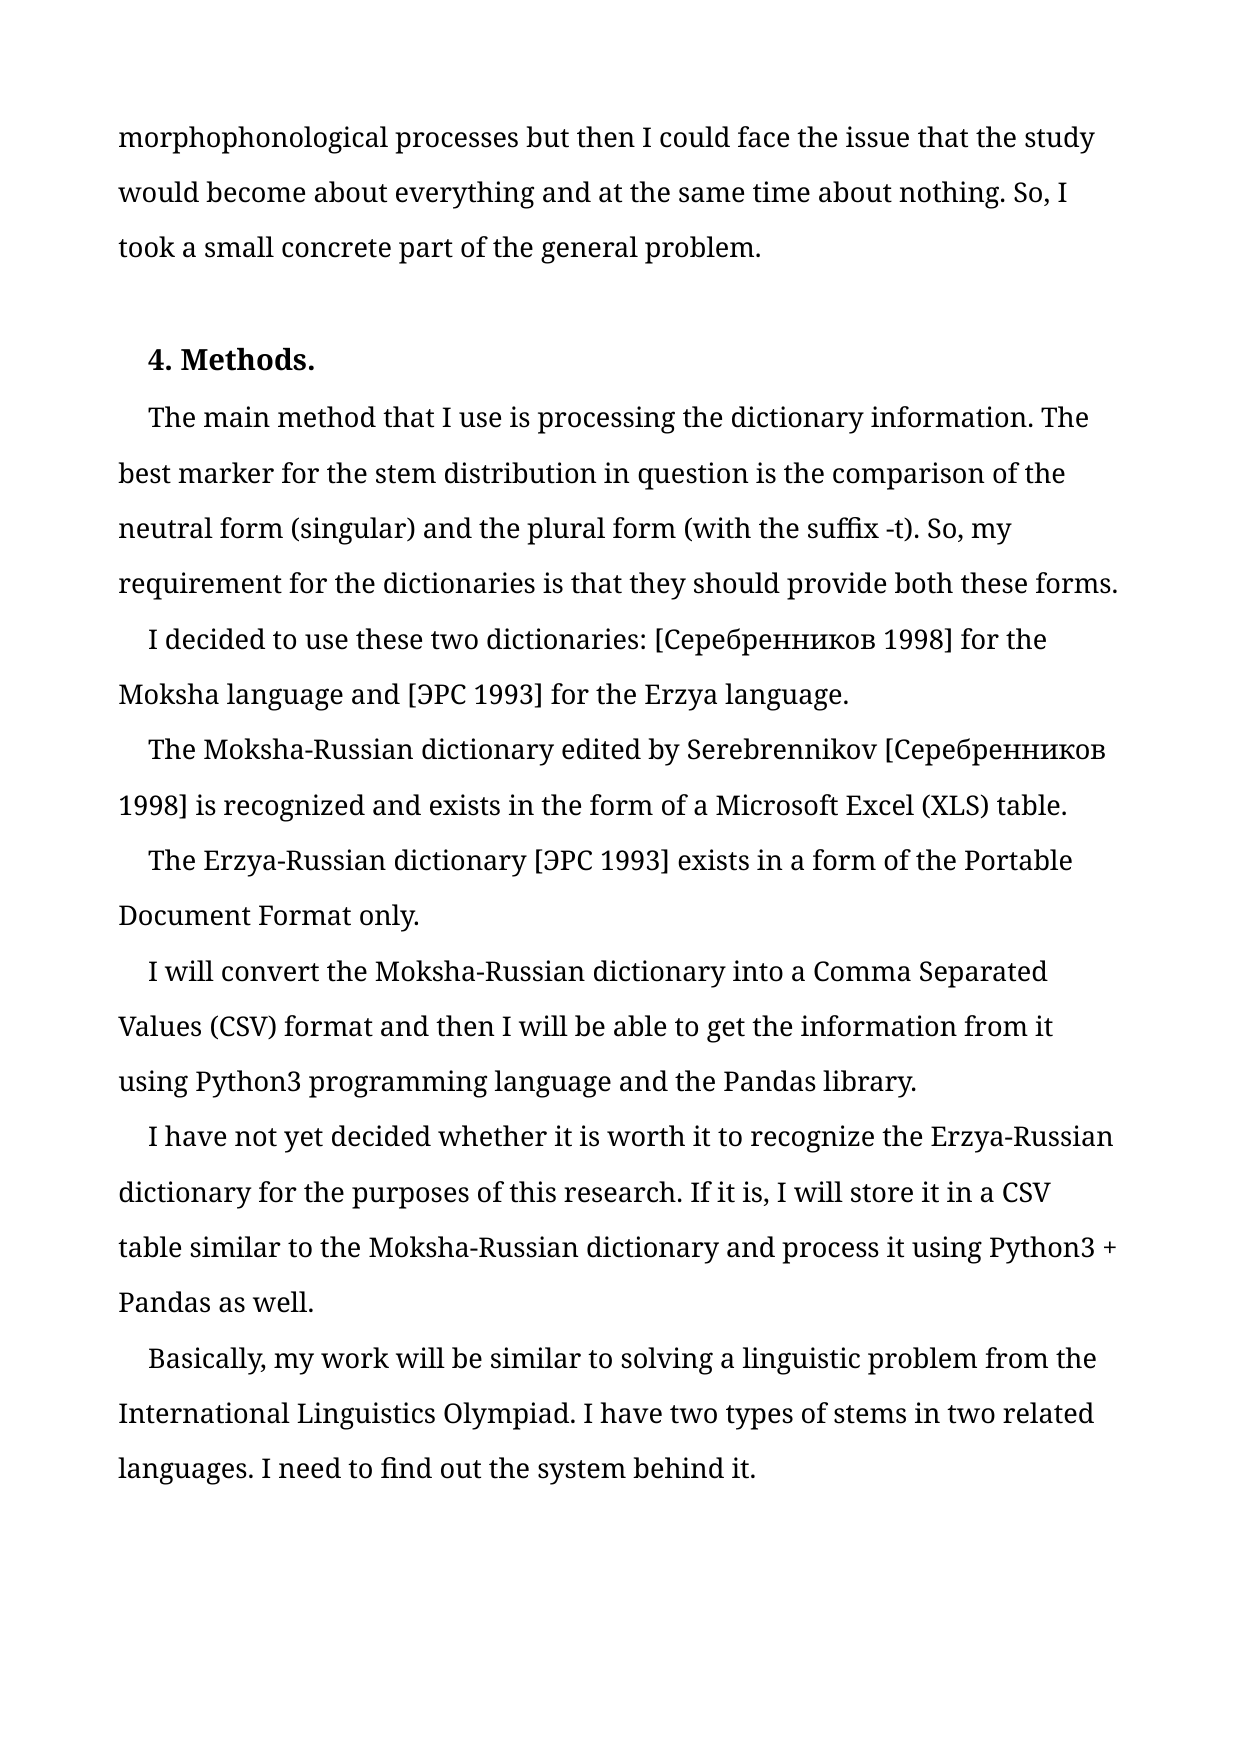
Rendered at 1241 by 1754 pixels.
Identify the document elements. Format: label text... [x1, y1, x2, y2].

text The Moksha-Russian dictionary edited by Serebrennikov [Серебренников 1998] is recognized and exists in the form of a Microsoft Excel (XLS) table. [118, 731, 1122, 823]
text 4. Methods. [118, 339, 1122, 379]
text I have not yet decided whether it is worth it to recognize the Erzya-Russian dictionary for the purposes of this research. If it is, I will store it in a CSV table similar to the Moksha-Russian dictionary and process it using Python3 + Pandas as well. [118, 1118, 1122, 1321]
text Basically, my work will be similar to solving a linguistic problem from the International Linguistics Olympiad. I have two types of stems in two related languages. I need to find out the system behind it. [118, 1339, 1122, 1487]
text The Erzya-Russian dictionary [ЭРС 1993] exists in a form of the Portable Document Format only. [118, 841, 1122, 933]
text I decided to use these two dictionaries: [Серебренников 1998] for the Moksha language and [ЭРС 1993] for the Erzya language. [118, 620, 1122, 712]
text The main method that I use is processing the dictionary information. The best marker for the stem distribution in question is the comparison of the neutral form (singular) and the plural form (with the suffix -t). So, my requirement for the dictionaries is that they should provide both these forms. [118, 399, 1122, 602]
text I will convert the Moksha-Russian dictionary into a Comma Separated Values (CSV) format and then I will be able to get the information from it using Python3 programming language and the Pandas library. [118, 952, 1122, 1099]
text morphophonological processes but then I could face the issue that the study would become about everything and at the same time about nothing. So, I took a small concrete part of the general problem. [118, 118, 1122, 266]
